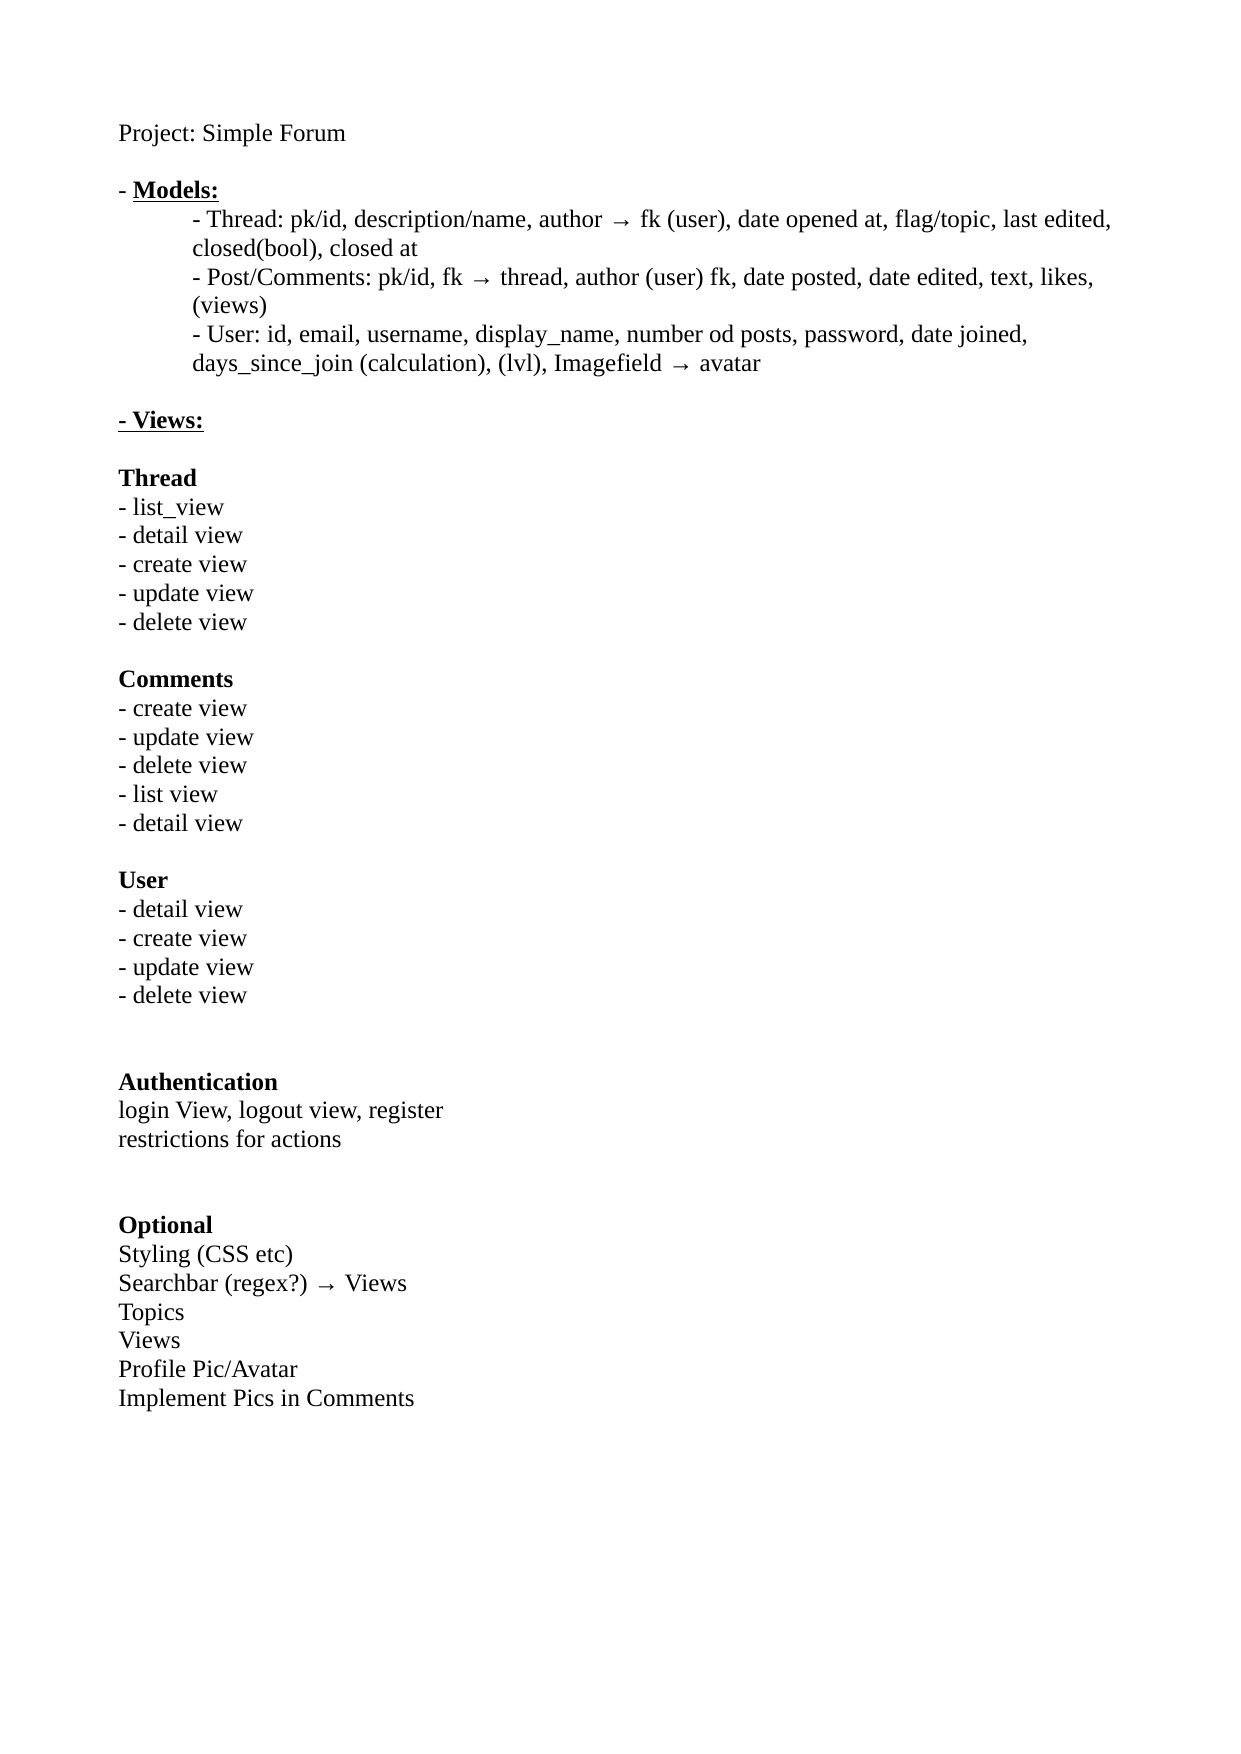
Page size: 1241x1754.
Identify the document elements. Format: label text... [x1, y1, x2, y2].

text - User: id, email, username, display_name, number od posts, password, date joined, days_since_join (calculation), (lvl), Imagefield → avatar [118, 319, 1122, 377]
text - list view [118, 779, 1122, 808]
text - Views: [118, 406, 1122, 434]
text Implement Pics in Comments [118, 1383, 1122, 1412]
text Project: Simple Forum [118, 118, 1122, 147]
text restrictions for actions [118, 1124, 1122, 1153]
text Authentication [118, 1067, 1122, 1096]
text Profile Pic/Avatar [118, 1354, 1122, 1383]
text Styling (CSS etc) [118, 1239, 1122, 1268]
text Searchbar (regex?) → Views [118, 1268, 1122, 1297]
text User [118, 866, 1122, 894]
text - delete view [118, 751, 1122, 779]
text Thread [118, 463, 1122, 492]
text - create view [118, 693, 1122, 722]
text login View, logout view, register [118, 1096, 1122, 1124]
text - update view [118, 722, 1122, 751]
text - Models: [118, 176, 1122, 204]
text Comments [118, 664, 1122, 693]
text Optional [118, 1211, 1122, 1239]
text - update view [118, 578, 1122, 607]
text - Thread: pk/id, description/name, author → fk (user), date opened at, flag/topic, last edited, closed(bool), closed at [118, 204, 1122, 262]
text Views [118, 1326, 1122, 1354]
text - Post/Comments: pk/id, fk → thread, author (user) fk, date posted, date edited, text, likes, (views) [118, 262, 1122, 319]
text - detail view [118, 894, 1122, 923]
text - update view [118, 952, 1122, 981]
text - delete view [118, 981, 1122, 1009]
text Topics [118, 1297, 1122, 1326]
text - create view [118, 923, 1122, 952]
text - list_view [118, 492, 1122, 521]
text - detail view [118, 521, 1122, 549]
text - create view [118, 549, 1122, 578]
text - detail view [118, 808, 1122, 837]
text - delete view [118, 607, 1122, 636]
